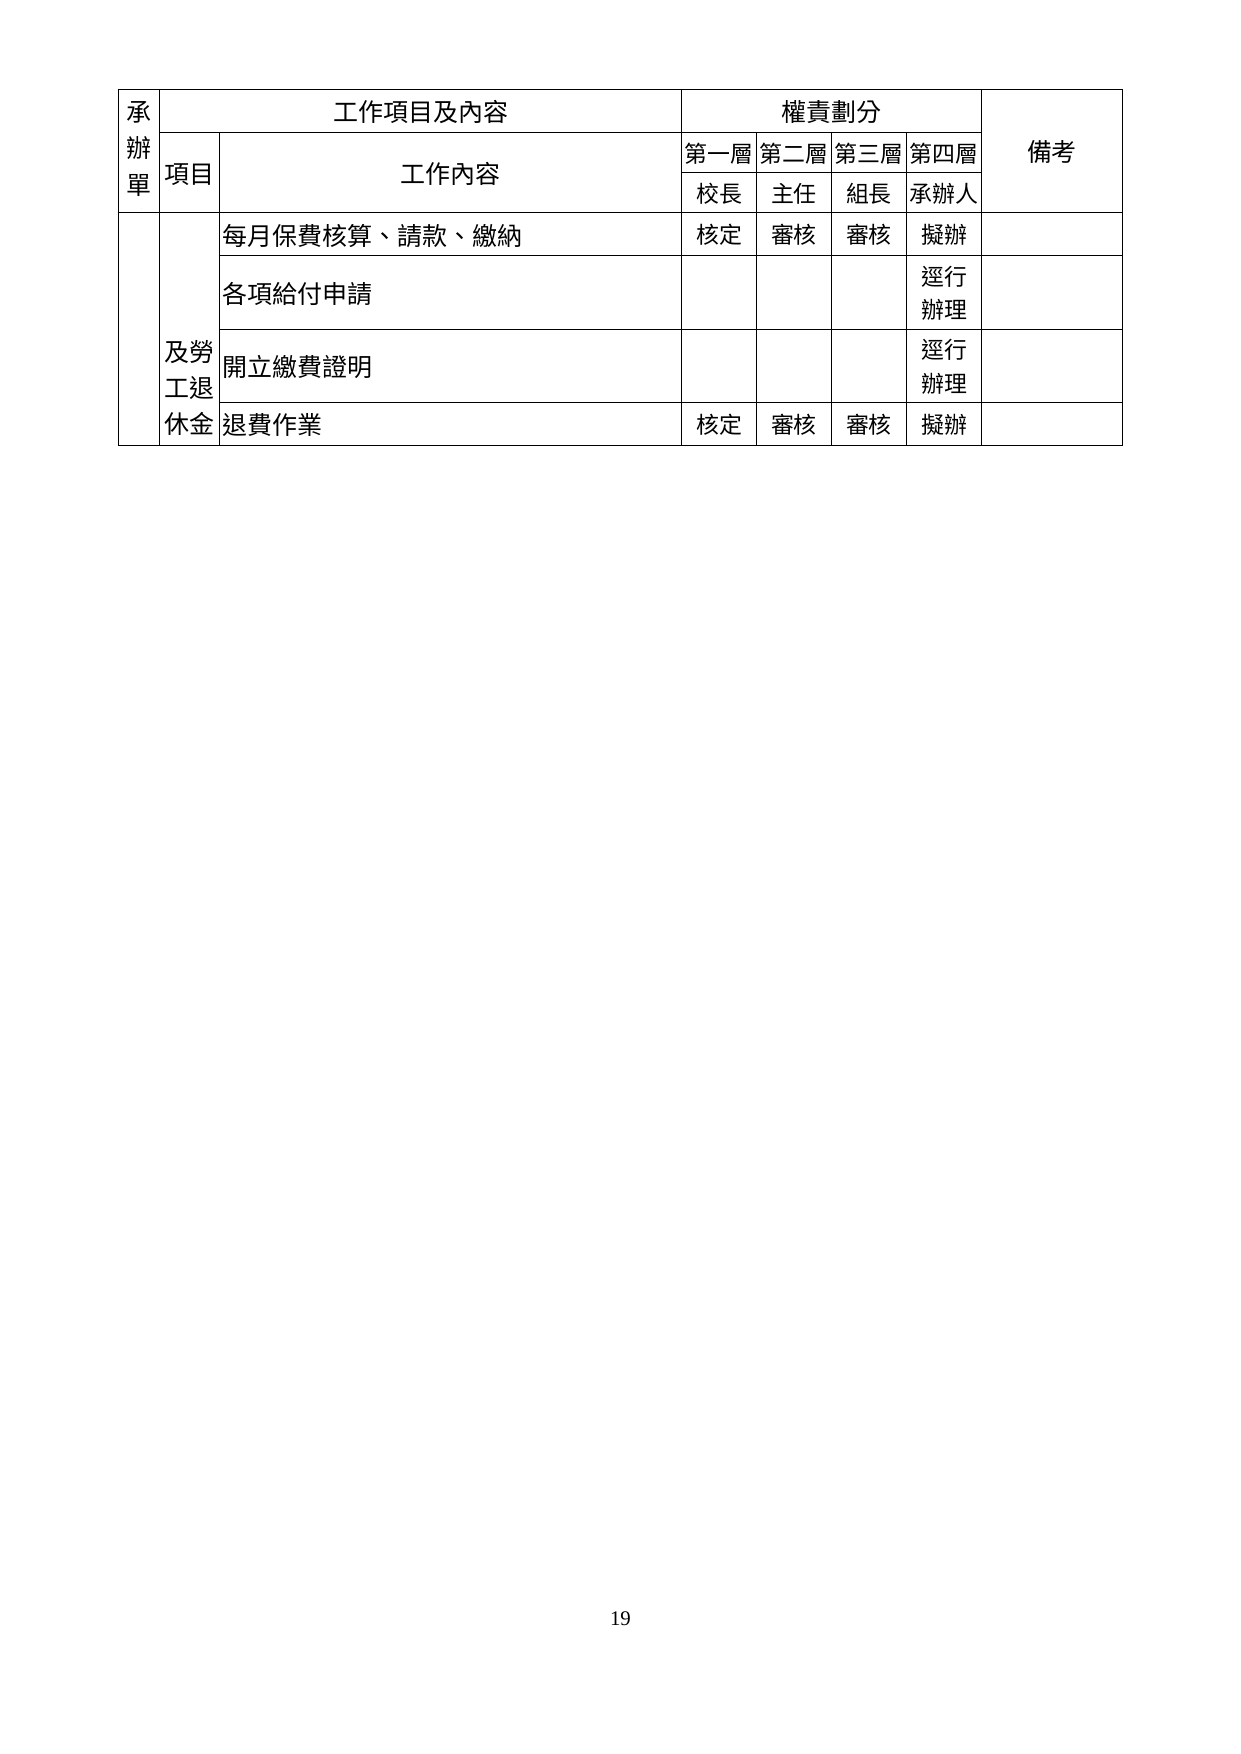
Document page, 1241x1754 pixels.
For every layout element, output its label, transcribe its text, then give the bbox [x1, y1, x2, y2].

table_cell 項目 [160, 133, 219, 212]
table_cell [832, 330, 906, 402]
table_cell [682, 330, 756, 402]
table_cell [982, 330, 1122, 402]
table_cell 第三層 [832, 133, 906, 172]
table_cell 擬辦 [907, 403, 981, 445]
table_cell 組長 [832, 173, 906, 212]
table_cell 審核 [832, 403, 906, 445]
table_cell [832, 256, 906, 328]
table_cell 每月保費核算、請款、繳納 [220, 213, 681, 255]
table_cell [982, 256, 1122, 328]
table_cell [982, 403, 1122, 445]
table_cell 審核 [757, 403, 831, 445]
table_cell 逕行 辦理 [907, 256, 981, 328]
table_header 備考 [982, 90, 1122, 212]
table_cell 第三組 [119, 213, 159, 445]
table_cell 校長 [682, 173, 756, 212]
table_cell 退費作業 [220, 403, 681, 445]
table_cell 核定 [682, 213, 756, 255]
table_cell 逕行 辦理 [907, 330, 981, 402]
table_cell 及勞工退休金 [160, 213, 219, 445]
table_header 權責劃分 [682, 90, 981, 132]
table_cell [757, 330, 831, 402]
table_cell [682, 256, 756, 328]
table_cell 第四層 [907, 133, 981, 172]
table_cell 主任 [757, 173, 831, 212]
table_cell [982, 213, 1122, 255]
table_cell 第二層 [757, 133, 831, 172]
table_cell 審核 [832, 213, 906, 255]
table_cell 第一層 [682, 133, 756, 172]
table_cell [757, 256, 831, 328]
table_cell 核定 [682, 403, 756, 445]
table_cell 各項給付申請 [220, 256, 681, 328]
table_cell 擬辦 [907, 213, 981, 255]
table_cell 審核 [757, 213, 831, 255]
table_cell 工作內容 [220, 133, 681, 212]
table_header 承辦單位 [119, 90, 159, 212]
table_cell 承辦人 [907, 173, 981, 212]
table_header 工作項目及內容 [160, 90, 681, 132]
table_cell 開立繳費證明 [220, 330, 681, 402]
